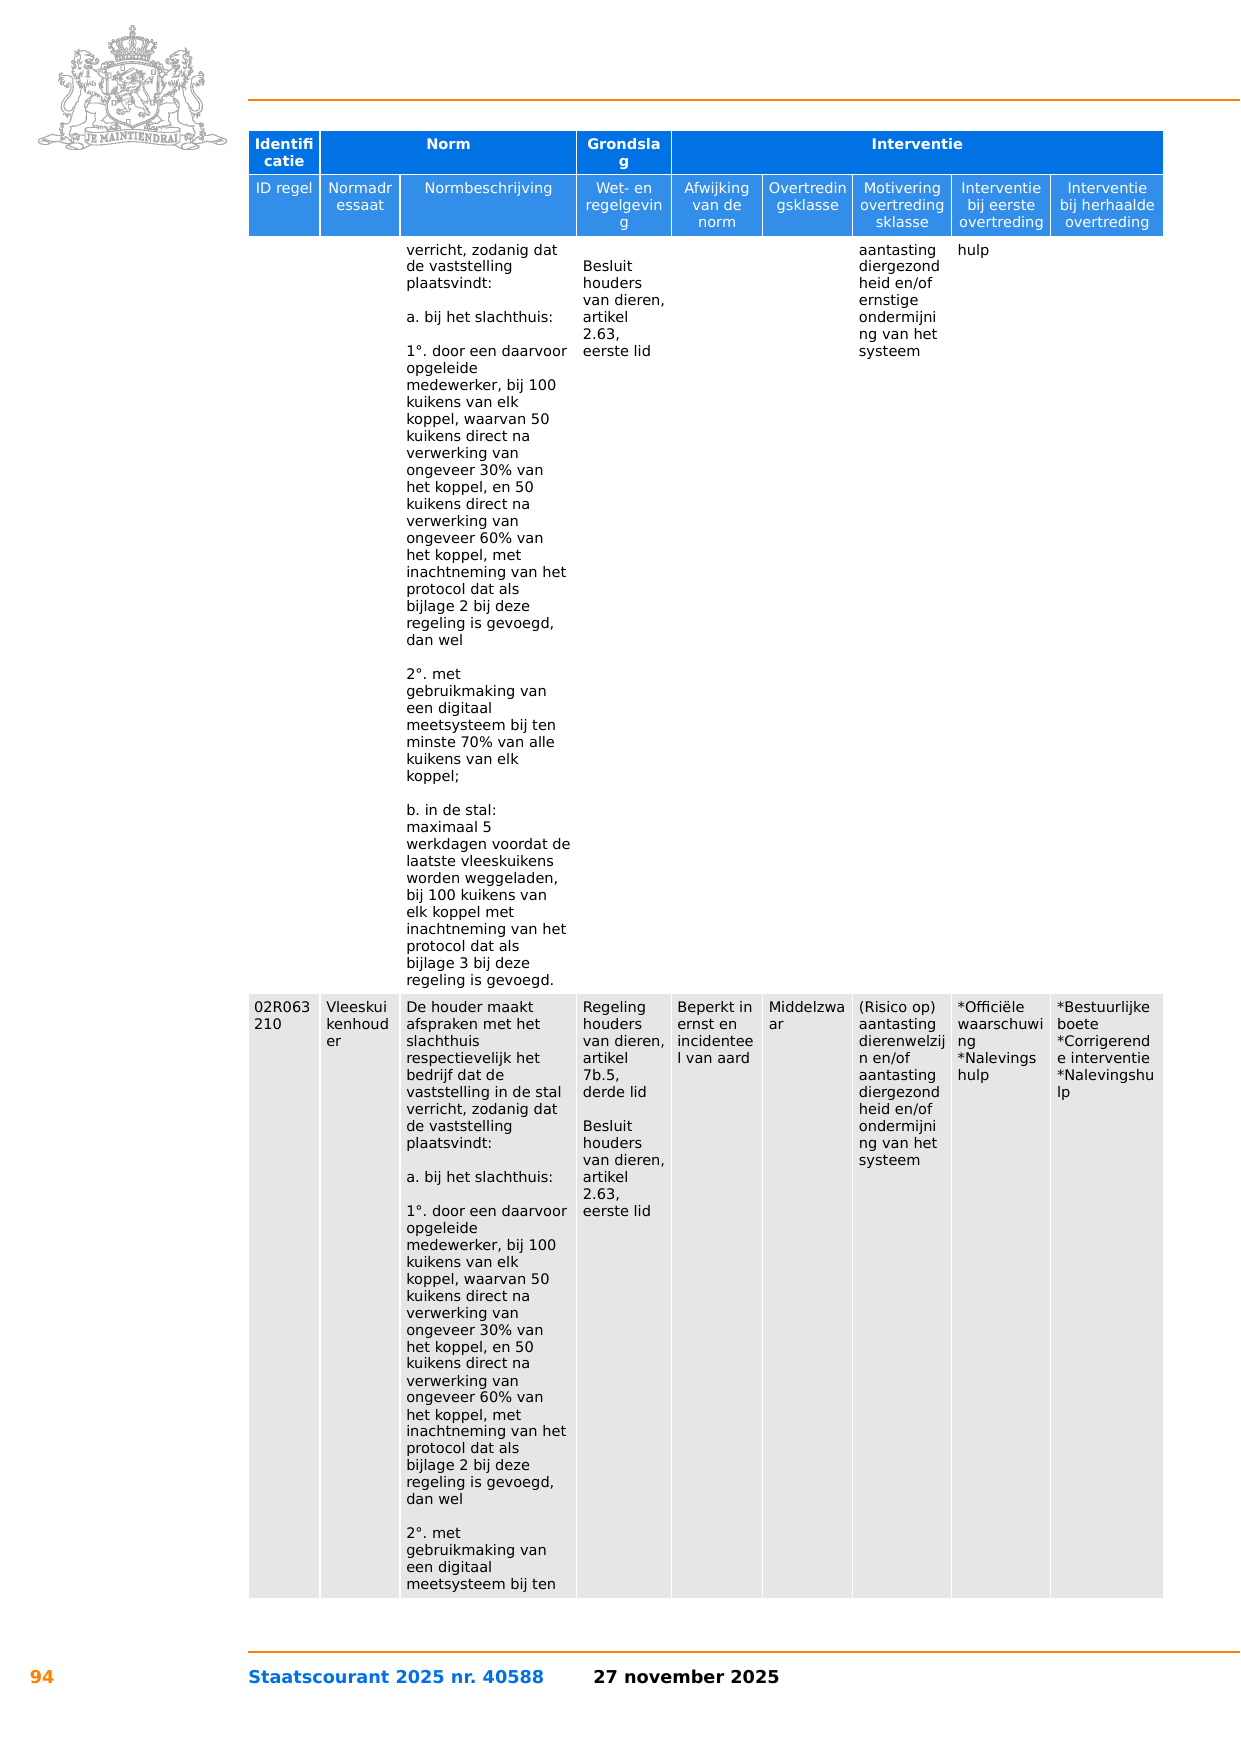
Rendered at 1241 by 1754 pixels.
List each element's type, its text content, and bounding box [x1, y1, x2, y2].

table_cell [1051, 237, 1163, 993]
table_cell Motivering overtredingsklasse [853, 175, 951, 236]
table_cell [249, 237, 319, 993]
table_cell [321, 237, 399, 993]
table_cell De houder maakt afspraken met het slachthuis respectievelijk het bedrijf dat de vaststelling in de stal verricht, zodanig dat de vaststelling plaatsvindt: a. bij het slachthuis: 1°. door een daarvoor opgeleide medewerker, bij 100 kuikens van elk koppel, waarvan 50 kuikens direct na verwerking van ongeveer 30% van het koppel, en 50 kuikens direct na verwerking van ongeveer 60% van het koppel, met inachtneming van het protocol dat als bijlage 2 bij deze regeling is gevoegd, dan wel 2°. met gebruikmaking van een digitaal meetsysteem bij ten [401, 994, 576, 1598]
table_cell Besluit houders van dieren, artikel 2.63, eerste lid [577, 237, 671, 993]
table_cell Wet- en regelgeving [577, 175, 671, 236]
table_cell hulp [952, 237, 1050, 993]
table_cell Middelzwaar [763, 994, 852, 1598]
table_cell ID regel [249, 175, 319, 236]
table_cell Normbeschrijving [401, 175, 576, 236]
table_cell Beperkt in ernst en incidenteel van aard [672, 994, 762, 1598]
picture [38, 25, 227, 150]
table_cell Afwijking van de norm [672, 175, 762, 236]
table_cell Overtredingsklasse [763, 175, 852, 236]
table_cell Interventie bij eerste overtreding [952, 175, 1050, 236]
table_cell *Officiële waarschuwing *Nalevingshulp [952, 994, 1050, 1598]
table_header Grondslag [577, 131, 671, 174]
table_cell Normadressaat [321, 175, 399, 236]
table_cell [672, 237, 762, 993]
table_cell (Risico op) aantasting dierenwelzijn en/of aantasting diergezondheid en/of ondermijning van het systeem [853, 994, 951, 1598]
table_header Interventie [672, 131, 1163, 174]
table_header Identificatie [249, 131, 319, 174]
table_cell *Bestuurlijke boete *Corrigerende interventie *Nalevingshulp [1051, 994, 1163, 1598]
table_cell Interventie bij herhaalde overtreding [1051, 175, 1163, 236]
table_cell [763, 237, 852, 993]
table_cell 02R063210 [249, 994, 319, 1598]
table_cell aantasting diergezondheid en/of ernstige ondermijning van het systeem [853, 237, 951, 993]
table_cell Regeling houders van dieren, artikel 7b.5, derde lid Besluit houders van dieren, artikel 2.63, eerste lid [577, 994, 671, 1598]
table_cell Vleeskuikenhouder [321, 994, 399, 1598]
table_header Norm [321, 131, 576, 174]
table_cell verricht, zodanig dat de vaststelling plaatsvindt: a. bij het slachthuis: 1°. door een daarvoor opgeleide medewerker, bij 100 kuikens van elk koppel, waarvan 50 kuikens direct na verwerking van ongeveer 30% van het koppel, en 50 kuikens direct na verwerking van ongeveer 60% van het koppel, met inachtneming van het protocol dat als bijlage 2 bij deze regeling is gevoegd, dan wel 2°. met gebruikmaking van een digitaal meetsysteem bij ten minste 70% van alle kuikens van elk koppel; b. in de stal: maximaal 5 werkdagen voordat de laatste vleeskuikens worden weggeladen, bij 100 kuikens van elk koppel met inachtneming van het protocol dat als bijlage 3 bij deze regeling is gevoegd. [401, 237, 576, 993]
